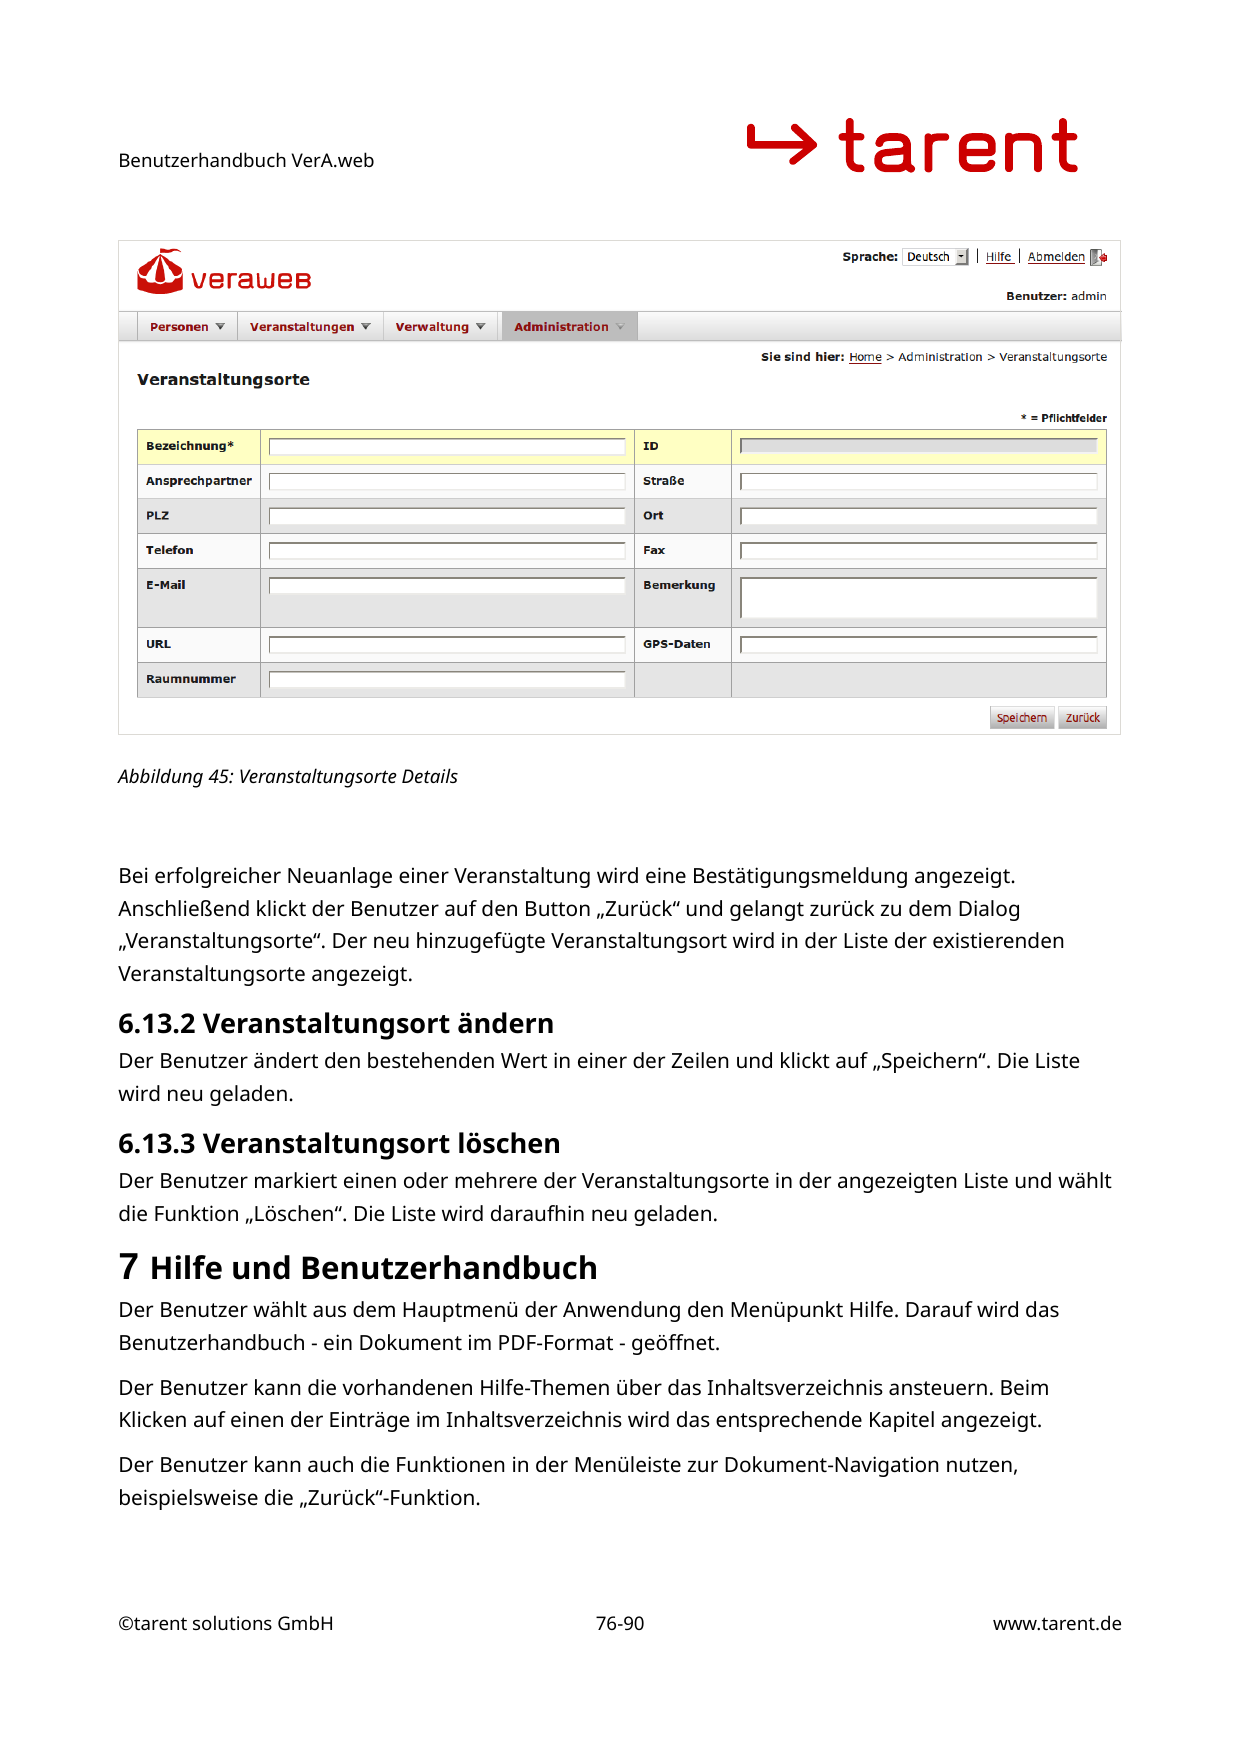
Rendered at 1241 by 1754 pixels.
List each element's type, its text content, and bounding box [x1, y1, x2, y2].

subtitle Hilfe und Benutzerhandbuch [118, 1244, 1122, 1288]
text Der Benutzer wählt aus dem Hauptmenü der Anwendung den Menüpunkt Hilfe. Darauf wird das Benutzerhandbuch - ein Dokument im PDF-Format - geöffnet. [118, 1295, 1122, 1356]
text Der Benutzer ändert den bestehenden Wert in einer der Zeilen und klickt auf „Speichern“. Die Liste wird neu geladen. [118, 1047, 1122, 1108]
text Der Benutzer kann die vorhandenen Hilfe-Themen über das Inhaltsverzeichnis ansteuern. Beim Klicken auf einen der Einträge im Inhaltsverzeichnis wird das entsprechende Kapitel angezeigt. [118, 1373, 1122, 1434]
subtitle Veranstaltungsort löschen [118, 1124, 1122, 1161]
text Bei erfolgreicher Neuanlage einer Veranstaltung wird eine Bestätigungsmeldung angezeigt. Anschließend klickt der Benutzer auf den Button „Zurück“ und gelangt zurück zu dem Dialog „Veranstaltungsorte“. Der neu hinzugefügte Veranstaltungsort wird in der Liste der existierenden Veranstaltungsorte angezeigt. [118, 861, 1122, 988]
text Abbildung 45: Veranstaltungsorte Details [118, 736, 1122, 788]
picture [118, 240, 1122, 736]
subtitle Veranstaltungsort ändern [118, 1004, 1122, 1041]
text Der Benutzer markiert einen oder mehrere der Veranstaltungsorte in der angezeigten Liste und wählt die Funktion „Löschen“. Die Liste wird daraufhin neu geladen. [118, 1167, 1122, 1228]
text Der Benutzer kann auch die Funktionen in der Menüleiste zur Dokument-Navigation nutzen, beispielsweise die „Zurück“-Funktion. [118, 1450, 1122, 1511]
